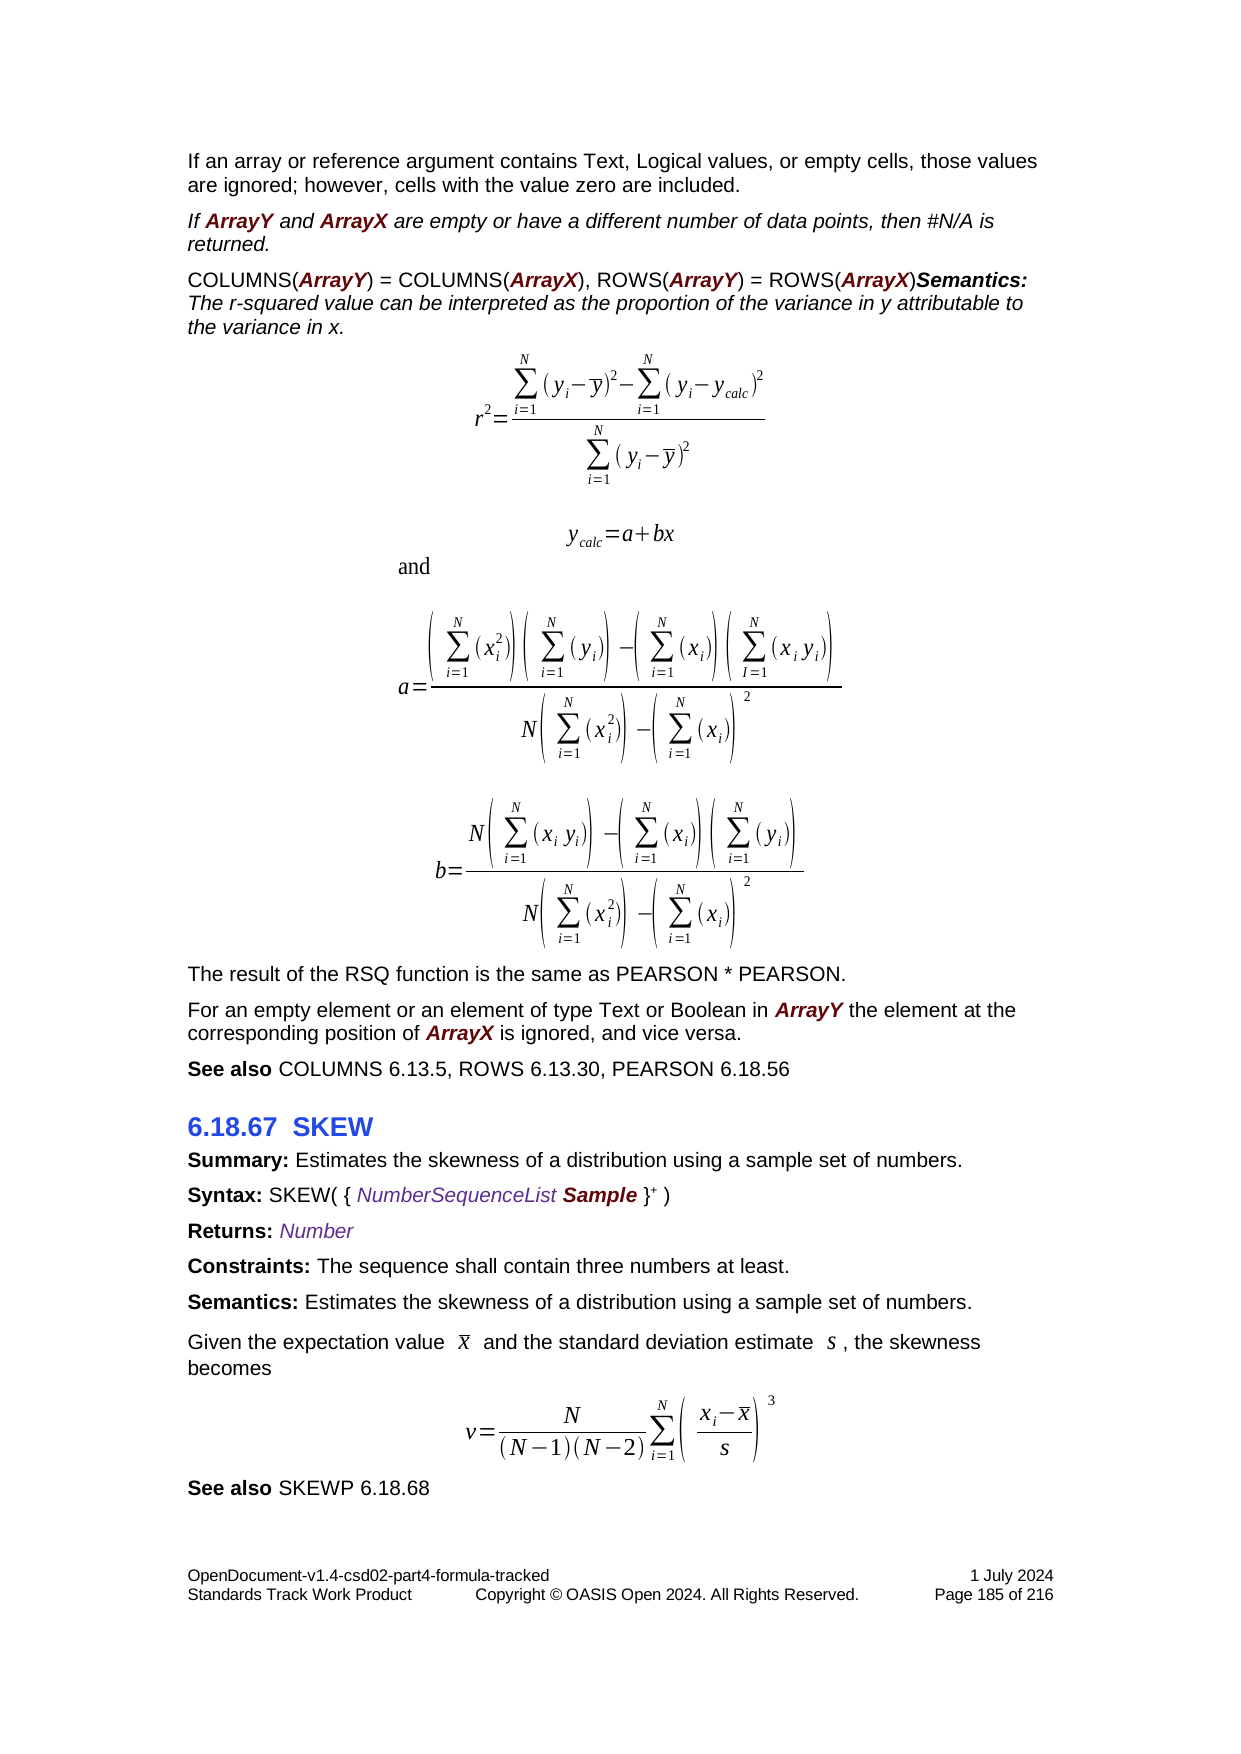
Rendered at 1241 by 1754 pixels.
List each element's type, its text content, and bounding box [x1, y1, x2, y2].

text See also SKEWP 6.18.68 [187, 1476, 1053, 1500]
text Semantics: Estimates the skewness of a distribution using a sample set of numbers. [187, 1291, 1053, 1314]
text Summary: Estimates the skewness of a distribution using a sample set of numbers. [187, 1148, 1053, 1172]
text Syntax: SKEW( { NumberSequenceList Sample }+ ) [187, 1184, 1053, 1207]
text See also COLUMNS 6.13.5, ROWS 6.13.30, PEARSON 6.18.56 [187, 1057, 1053, 1081]
subtitle SKEW [187, 1112, 1053, 1142]
text If ArrayY and ArrayX are empty or have a different number of data points, then #N/A is returned. [187, 209, 1053, 256]
text For an empty element or an element of type Text or Boolean in ArrayY the element at the corresponding position of ArrayX is ignored, and vice versa. [187, 998, 1053, 1045]
text Given the expectation value and the standard deviation estimate , the skewness becomes [187, 1326, 1053, 1380]
text The result of the RSQ function is the same as PEARSON * PEARSON. [187, 963, 1053, 986]
text Returns: Number [187, 1219, 1053, 1243]
text Constraints: The sequence shall contain three numbers at least. [187, 1255, 1053, 1278]
text If an array or reference argument contains Text, Logical values, or empty cells, those values are ignored; however, cells with the value zero are included. [187, 150, 1053, 197]
text COLUMNS(ArrayY) = COLUMNS(ArrayX), ROWS(ArrayY) = ROWS(ArrayX)Semantics: The r-squared value can be interpreted as the proportion of the variance in y attributable to the variance in x. [187, 268, 1053, 339]
